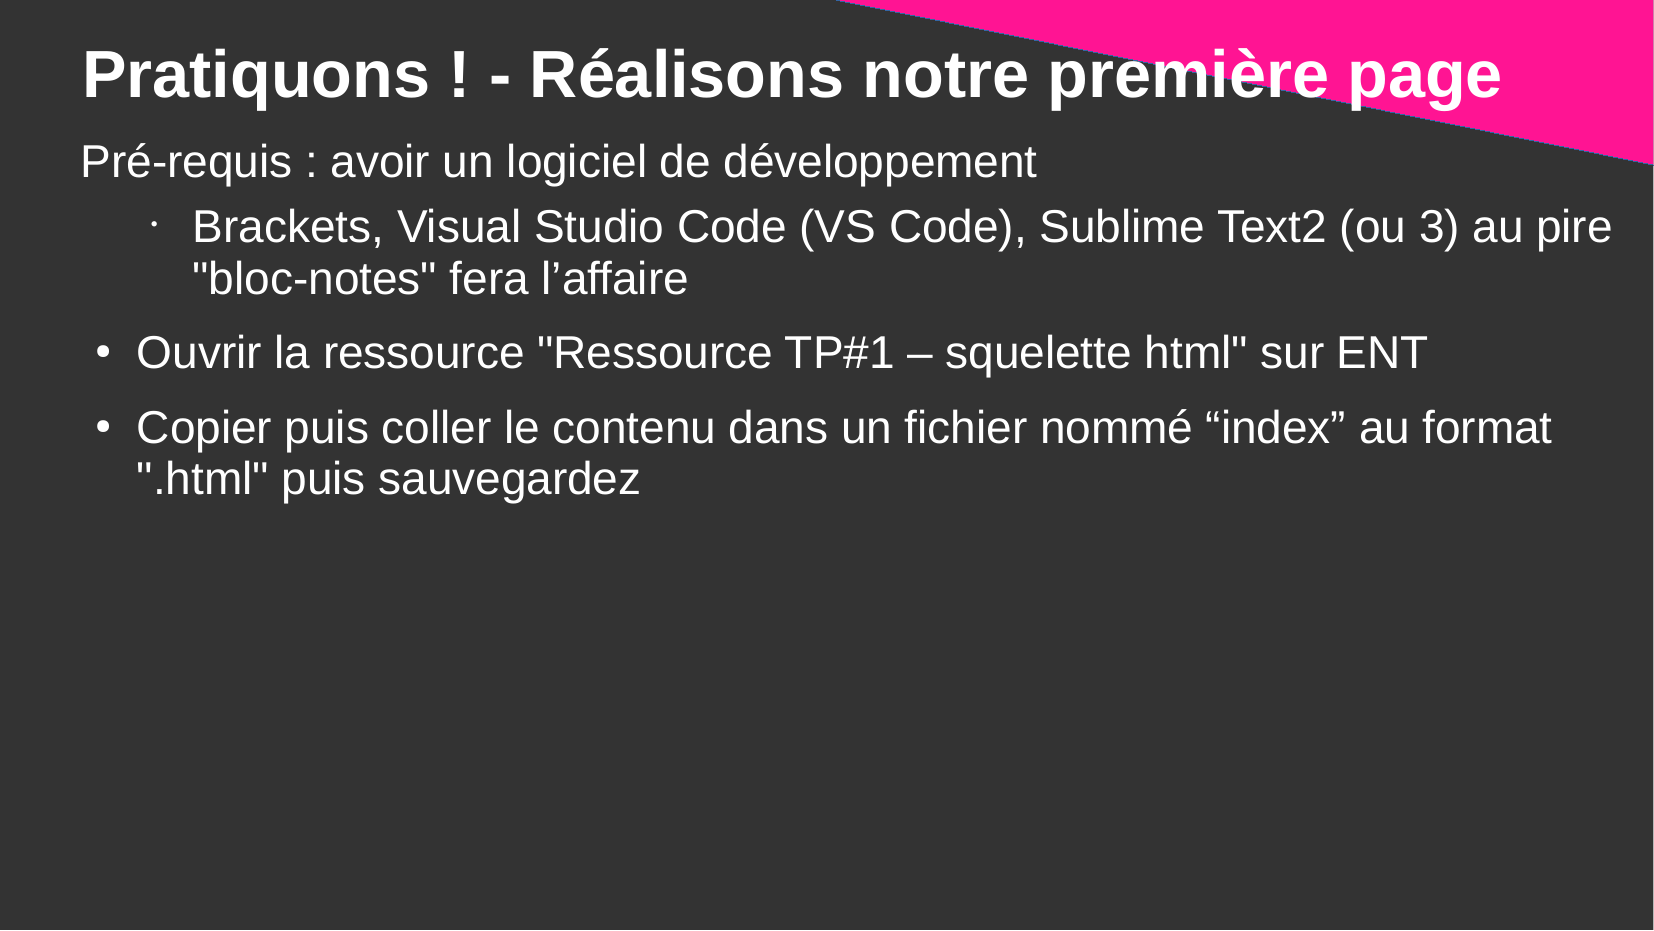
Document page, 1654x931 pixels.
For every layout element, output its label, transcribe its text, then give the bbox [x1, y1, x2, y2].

title Pratiquons ! - Réalisons notre première page [82, 37, 1571, 114]
list Pré-requis : avoir un logiciel de développement Brackets, Visual Studio Code (VS Code), Sublime Text2 (ou 3) au pire "bloc-notes" fera l’affaire Ouvrir la ressource "Ressource TP#1 – squelette html" sur ENT Copier puis coller le contenu dans un fichier nommé “index” au format ".html" puis sauvegardez [80, 135, 1620, 507]
text_box [836, 0, 1654, 166]
